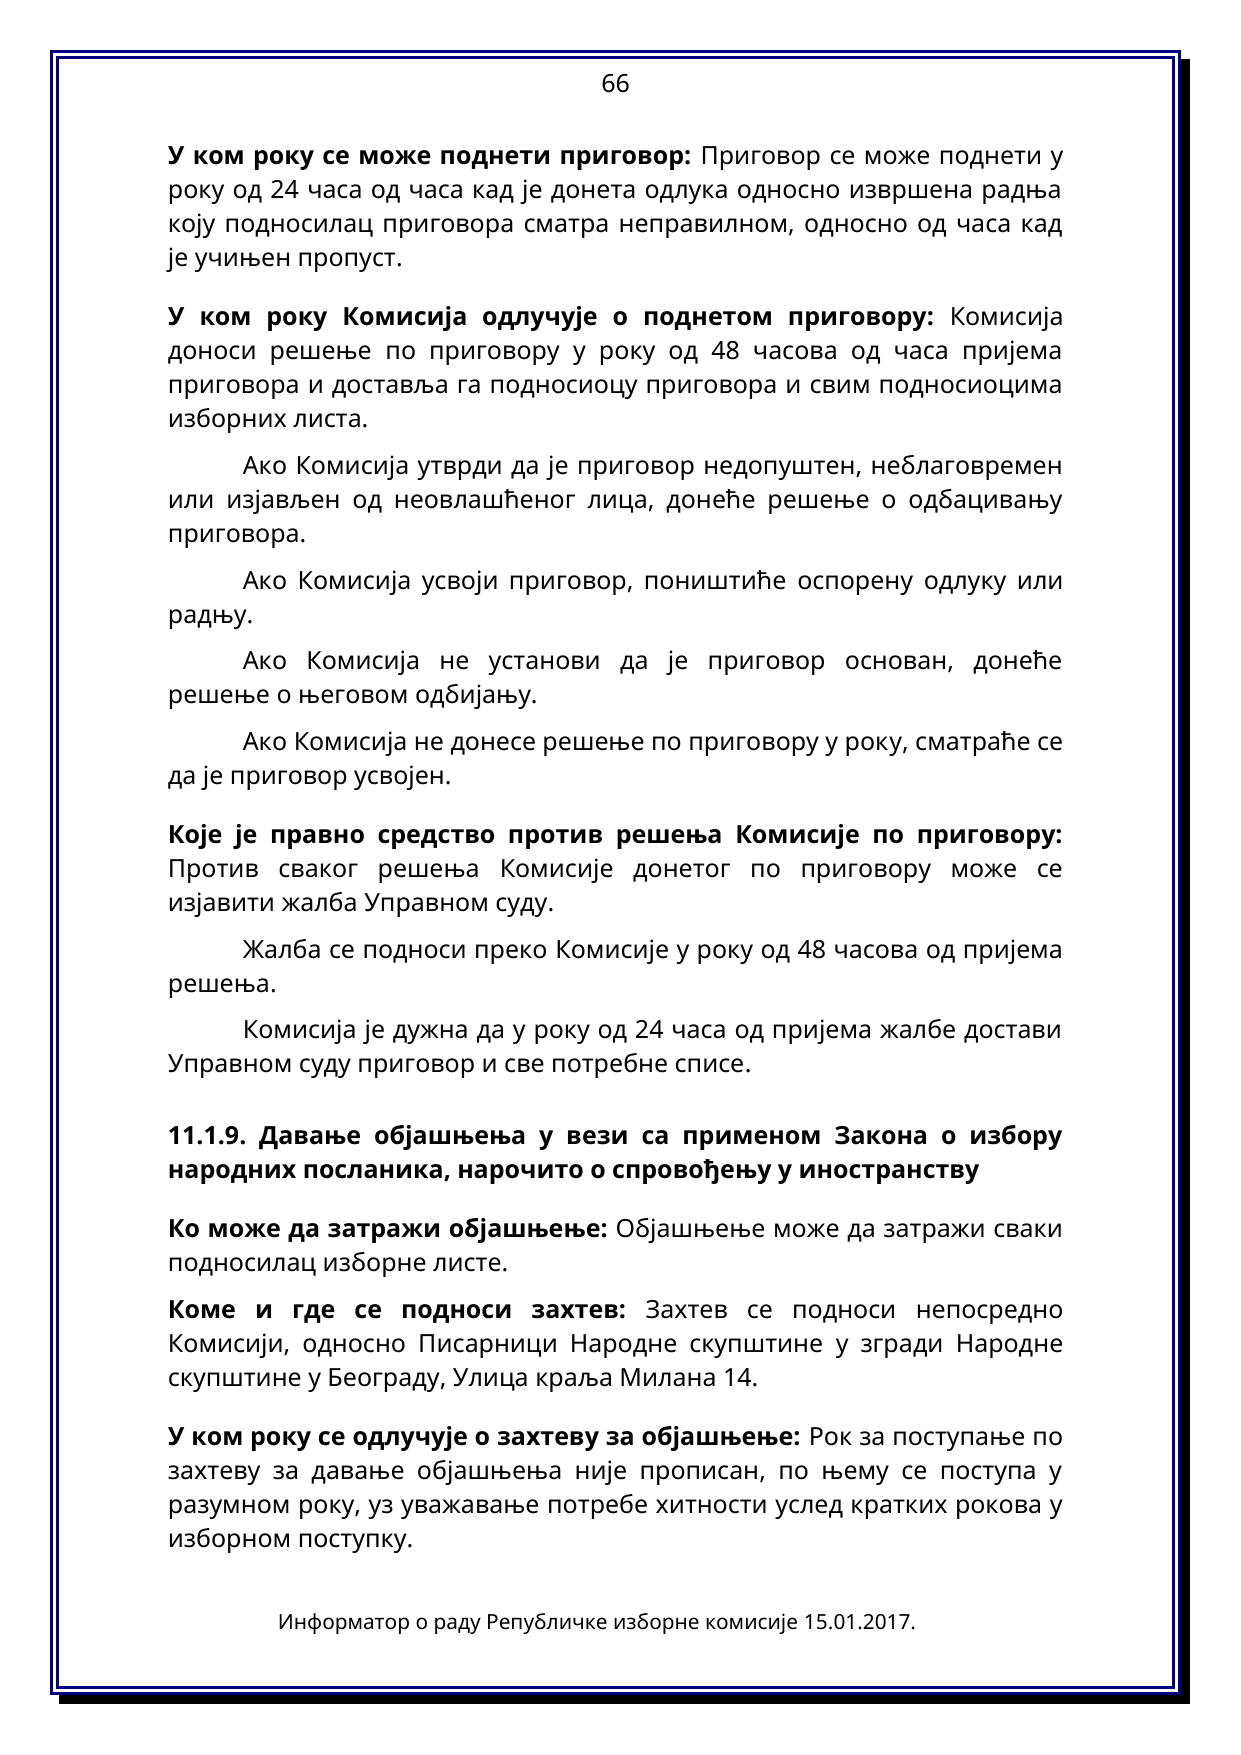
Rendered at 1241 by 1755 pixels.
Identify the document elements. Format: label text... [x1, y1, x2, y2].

text Ако Комисија не донесе решење по приговору у року, сматраће се да је приговор усвојен. [168, 723, 1063, 792]
text Ако Комисија утврди да је приговор недопуштен, неблаговремен или изјављен од неовлашћеног лица, донеће решење о одбацивању приговора. [168, 448, 1063, 550]
text Комисија је дужна да у року од 24 часа од пријема жалбе достави Управном суду приговор и све потребне списе. [168, 1012, 1063, 1080]
text У ком року се одлучује о захтеву за објашњење: Рок за поступање по захтеву за давање објашњења није прописан, по њему се поступа у разумном року, уз уважавање потребе хитности услед кратких рокова у изборном поступку. [168, 1418, 1063, 1555]
text Ко може да затражи објашњење: Објашњење може да затражи сваки подносилац изборне листе. [168, 1211, 1063, 1279]
subtitle 11.1.9. Давање објашњења у вези са применом Закона о избору народних посланика, нарочито о спровођењу у иностранству [168, 1118, 1063, 1186]
text Коме и где се подноси захтев: Захтев се подноси непосредно Комисији, односно Писарници Народне скупштине у згради Народне скупштине у Београду, Улица краља Милана 14. [168, 1291, 1063, 1393]
text У ком року Комисија одлучује о поднетом приговору: Комисија доноси решење по приговору у року од 48 часова од часа пријема приговора и доставља га подносиоцу приговора и свим подносиоцима изборних листа. [168, 299, 1063, 435]
text У ком року се може поднети приговор: Приговор се може поднети у року од 24 часа од часа кад је донета одлука односно извршена радња коју подносилац приговора сматра неправилном, односно од часа кад је учињен пропуст. [168, 138, 1063, 274]
text Које је правно средство против решења Комисије по приговору: Против сваког решења Комисије донетог по приговору може се изјавити жалба Управном суду. [168, 817, 1063, 919]
text Жалба се подноси преко Комисије у року од 48 часова од пријема решења. [168, 931, 1063, 999]
text Ако Комисија усвоји приговор, поништиће оспорену одлуку или радњу. [168, 562, 1063, 630]
text Ако Комисија не установи да је приговор основан, донеће решење о његовом одбијању. [168, 643, 1063, 711]
